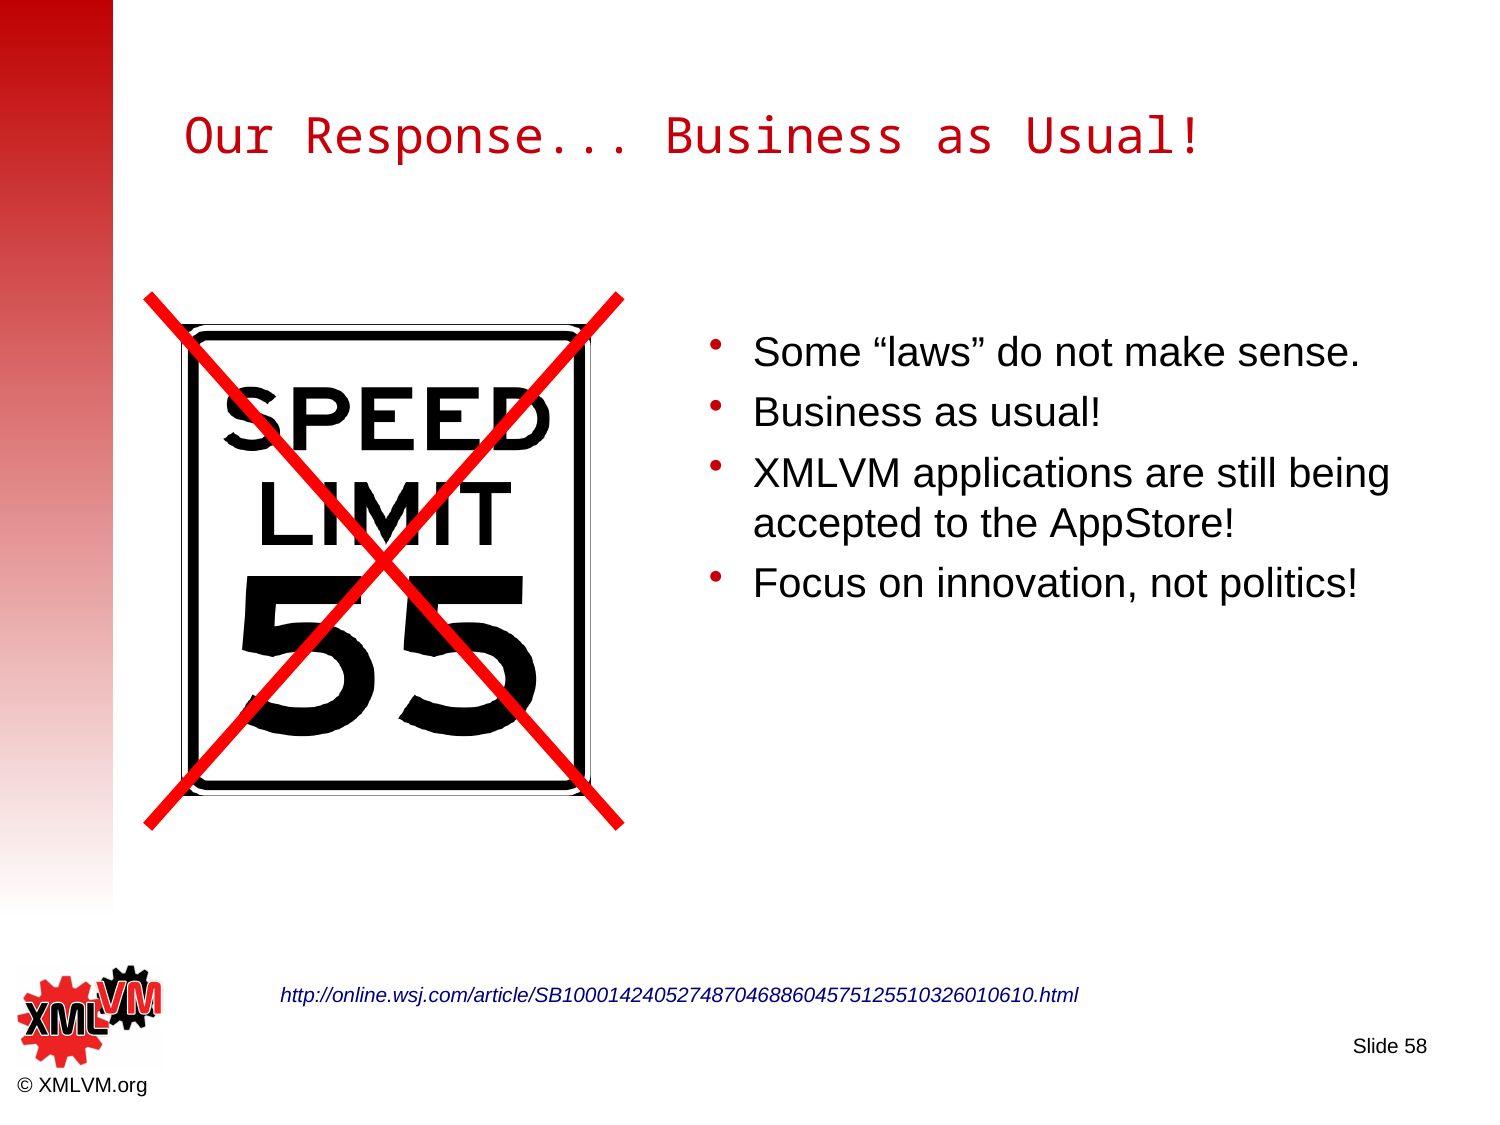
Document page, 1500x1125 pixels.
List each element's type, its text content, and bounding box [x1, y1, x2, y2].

picture [183, 324, 585, 551]
title Our Response... Business as Usual! [170, 74, 1447, 200]
picture [16, 964, 164, 1069]
picture [184, 572, 583, 796]
list Some “laws” do not make sense. Business as usual! XMLVM applications are still being accepted to the AppStore! Focus on innovation, not politics! [708, 324, 1447, 680]
text_box http://online.wsj.com/article/SB10001424052748704688604575125510326010610.html [265, 974, 1106, 1015]
picture [393, 339, 591, 783]
picture [181, 343, 374, 779]
